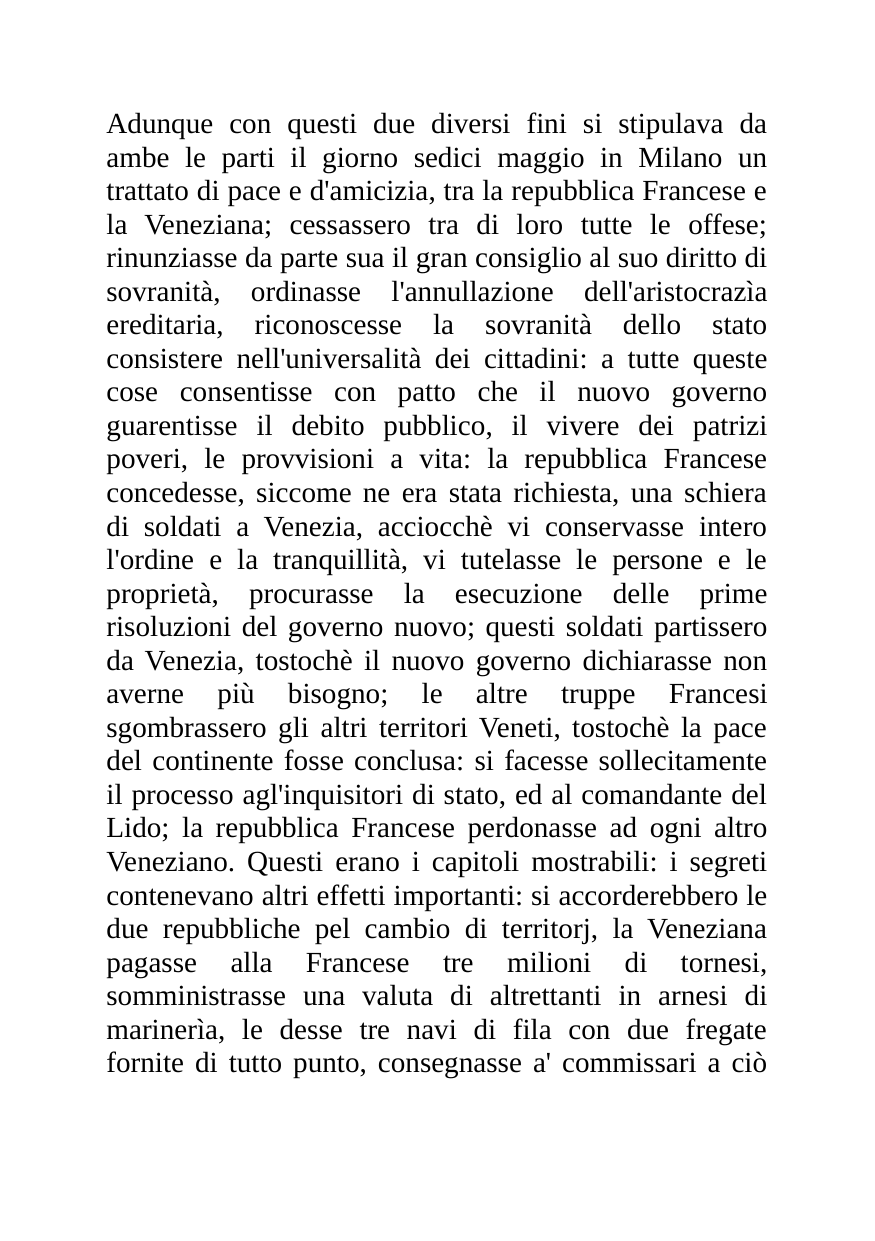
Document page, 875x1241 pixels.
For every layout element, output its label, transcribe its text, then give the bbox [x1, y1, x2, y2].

text Adunque con questi due diversi fini si stipulava da ambe le parti il giorno sedici maggio in Milano un trattato di pace e d'amicizia, tra la repubblica Francese e la Veneziana; cessassero tra di loro tutte le offese; rinunziasse da parte sua il gran consiglio al suo diritto di sovranità, ordinasse l'annullazione dell'aristocrazìa ereditaria, riconoscesse la sovranità dello stato consistere nell'universalità dei cittadini: a tutte queste cose consentisse con patto che il nuovo governo guarentisse il debito pubblico, il vivere dei patrizi poveri, le provvisioni a vita: la repubblica Francese concedesse, siccome ne era stata richiesta, una schiera di soldati a Venezia, acciocchè vi conservasse intero l'ordine e la tranquillità, vi tutelasse le persone e le proprietà, procurasse la esecuzione delle prime risoluzioni del governo nuovo; questi soldati partissero da Venezia, tostochè il nuovo governo dichiarasse non averne più bisogno; le altre truppe Francesi sgombrassero gli altri territori Veneti, tostochè la pace del continente fosse conclusa: si facesse sollecitamente il processo agl'inquisitori di stato, ed al comandante del Lido; la repubblica Francese perdonasse ad ogni altro Veneziano. Questi erano i capitoli mostrabili: i segreti contenevano altri effetti importanti: si accorderebbero le due repubbliche pel cambio di territorj, la Veneziana pagasse alla Francese tre milioni di tornesi, somministrasse una valuta di altrettanti in arnesi di marinerìa, le desse tre navi di fila con due fregate fornite di tutto punto, consegnasse a' commissari a ciò [106, 106, 768, 1079]
